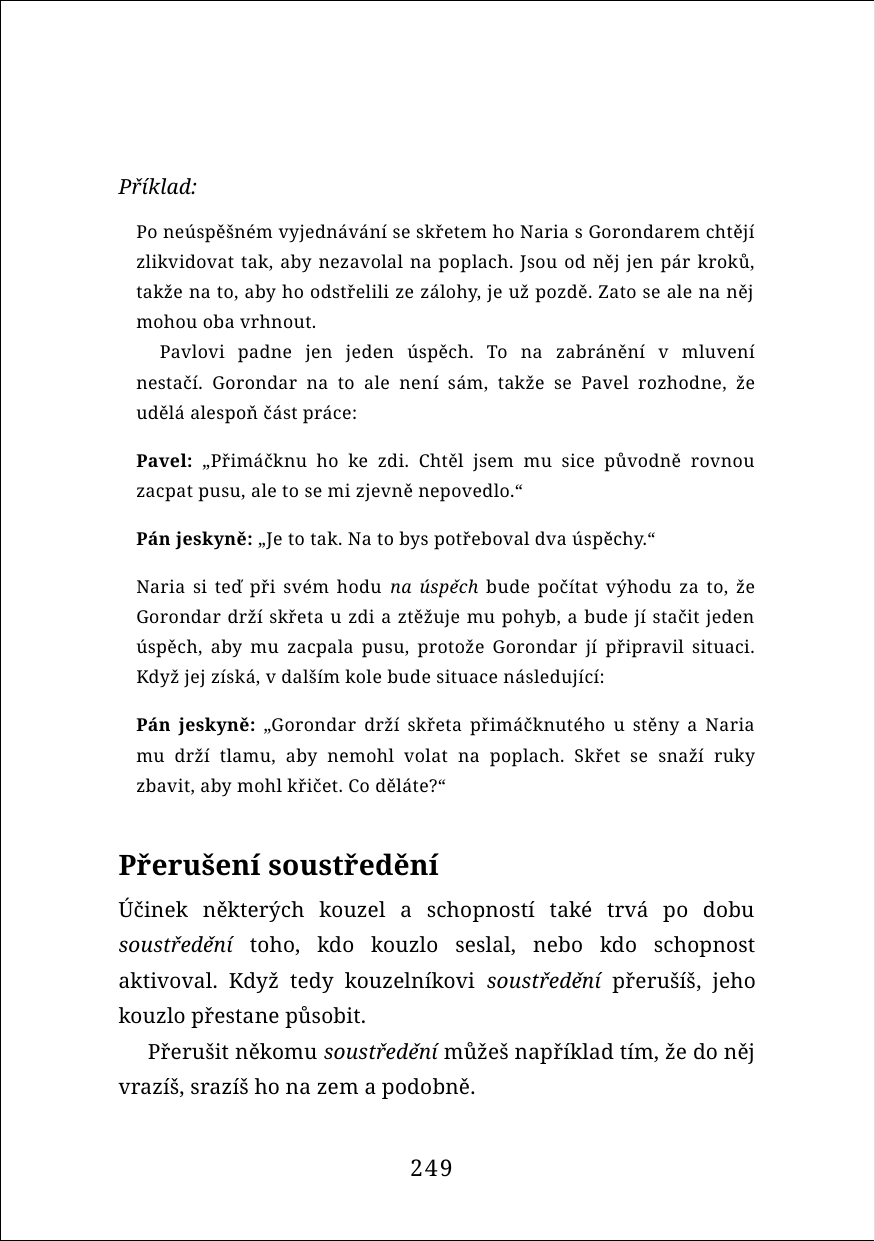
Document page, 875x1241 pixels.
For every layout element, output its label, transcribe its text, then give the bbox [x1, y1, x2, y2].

text Pavel: „Přimáčknu ho ke zdi. Chtěl jsem mu sice původně rovnou zacpat pusu, ale to se mi zjevně nepovedlo.“ [136, 448, 756, 503]
text Příklad: [118, 172, 756, 200]
subtitle Přerušení soustředění [118, 845, 756, 883]
text Účinek některých kouzel a schopností také trvá po dobu soustředění toho, kdo kouzlo seslal, nebo kdo schopnost aktivoval. Když tedy kouzelníkovi soustředění přerušíš, jeho kouzlo přestane působit. Přerušit někomu soustředění můžeš například tím, že do něj vrazíš, srazíš ho na zem a podobně. [118, 895, 756, 1101]
text Pán jeskyně: „Je to tak. Na to bys potřeboval dva úspěchy.“ [136, 526, 756, 551]
text Pán jeskyně: „Gorondar drží skřeta přimáčknutého u stěny a Naria mu drží tlamu, aby nemohl volat na poplach. Skřet se snaží ruky zbavit, aby mohl křičet. Co děláte?“ [136, 713, 756, 797]
text Naria si teď při svém hodu na úspěch bude počítat výhodu za to, že Gorondar drží skřeta u zdi a ztěžuje mu pohyb, a bude jí stačit jeden úspěch, aby mu zacpala pusu, protože Gorondar jí připravil situaci. Když jej získá, v dalším kole bude situace následující: [136, 574, 756, 689]
text Po neúspěšném vyjednávání se skřetem ho Naria s Gorondarem chtějí zlikvidovat tak, aby nezavolal na poplach. Jsou od něj jen pár kroků, takže na to, aby ho odstřelili ze zálohy, je už pozdě. Zato se ale na něj mohou oba vrhnout. Pavlovi padne jen jeden úspěch. To na zabránění v mluvení nestačí. Gorondar na to ale není sám, takže se Pavel rozhodne, že udělá alespoň část práce: [136, 219, 756, 424]
